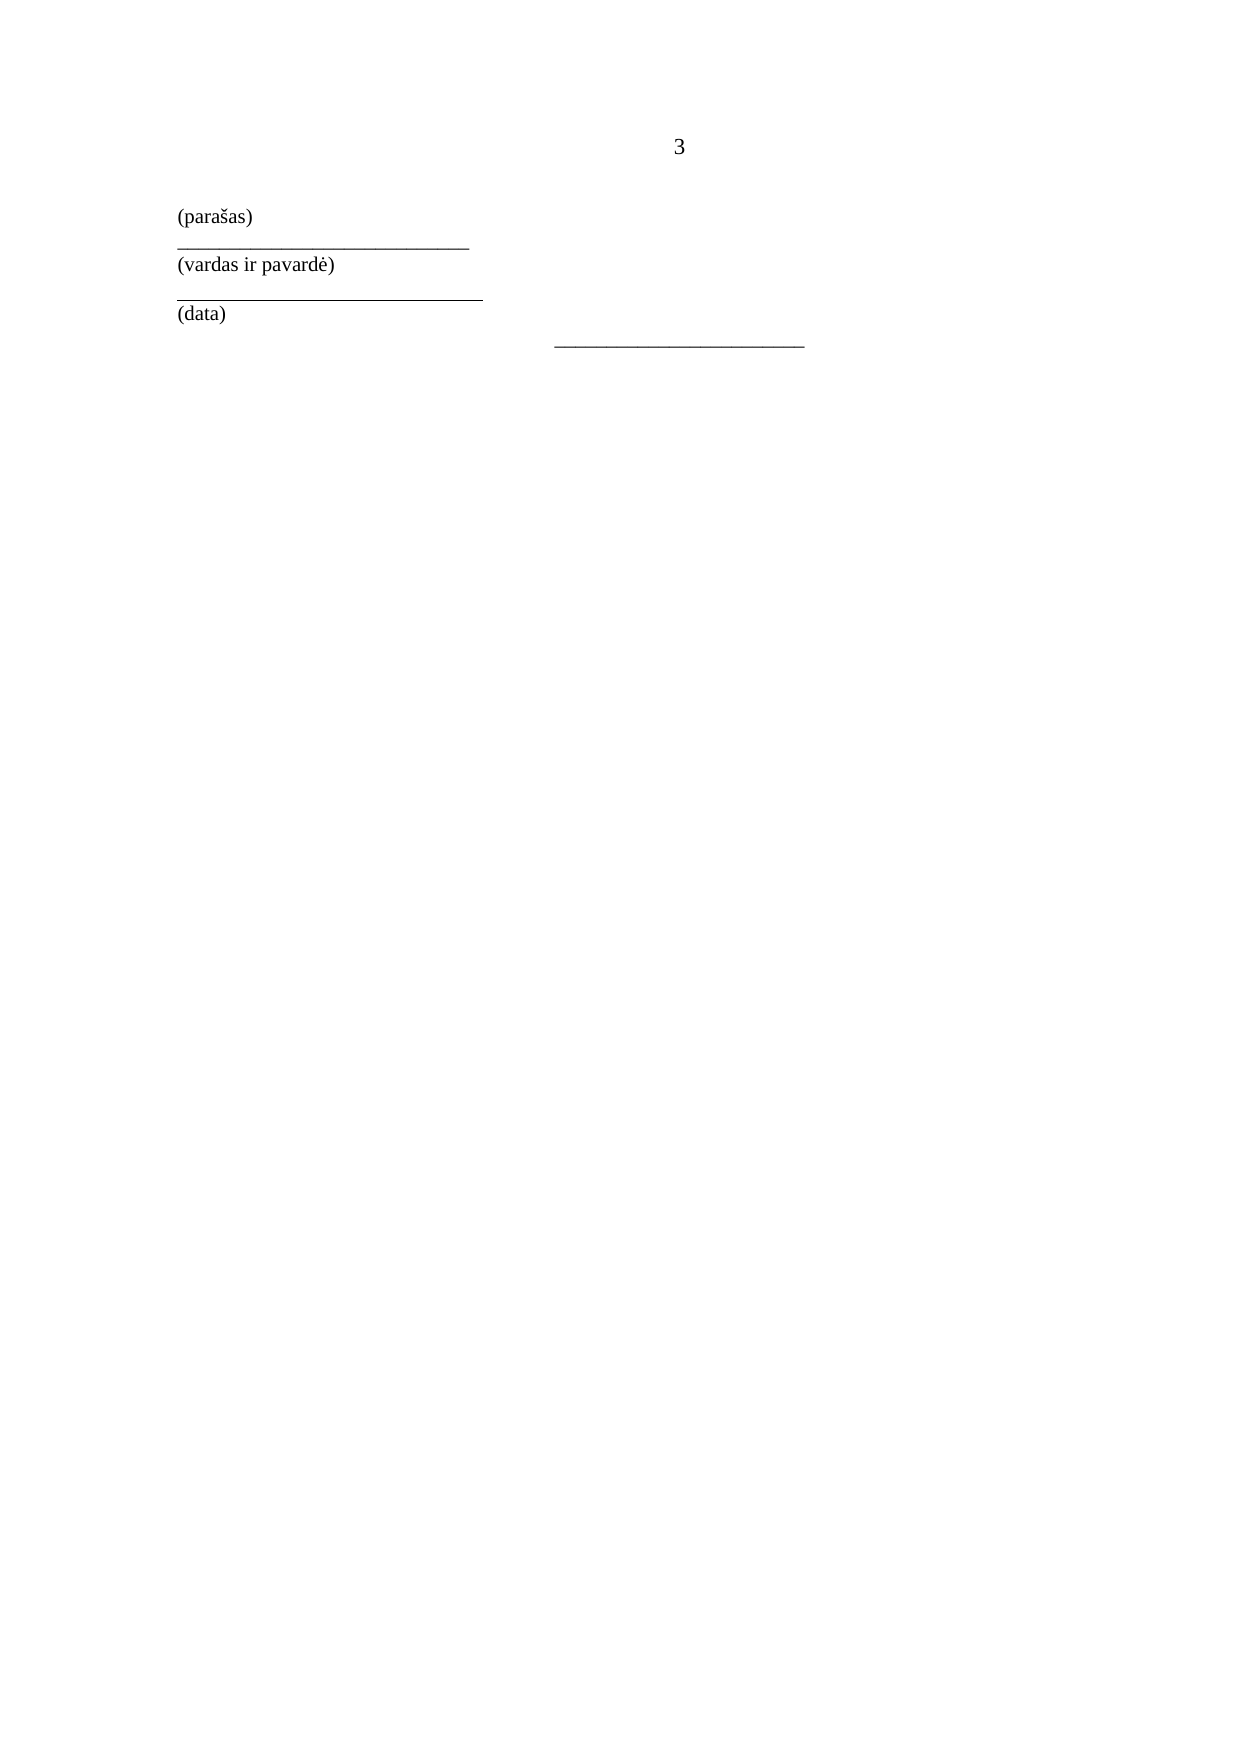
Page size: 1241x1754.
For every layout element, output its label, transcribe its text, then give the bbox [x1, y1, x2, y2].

text (vardas ir pavardė) [177, 252, 1181, 276]
text ________________________ [177, 325, 1181, 349]
text (data) [177, 301, 1181, 325]
text ____________________________ [177, 228, 1181, 252]
text (parašas) [177, 204, 1181, 228]
table_header [177, 276, 483, 300]
